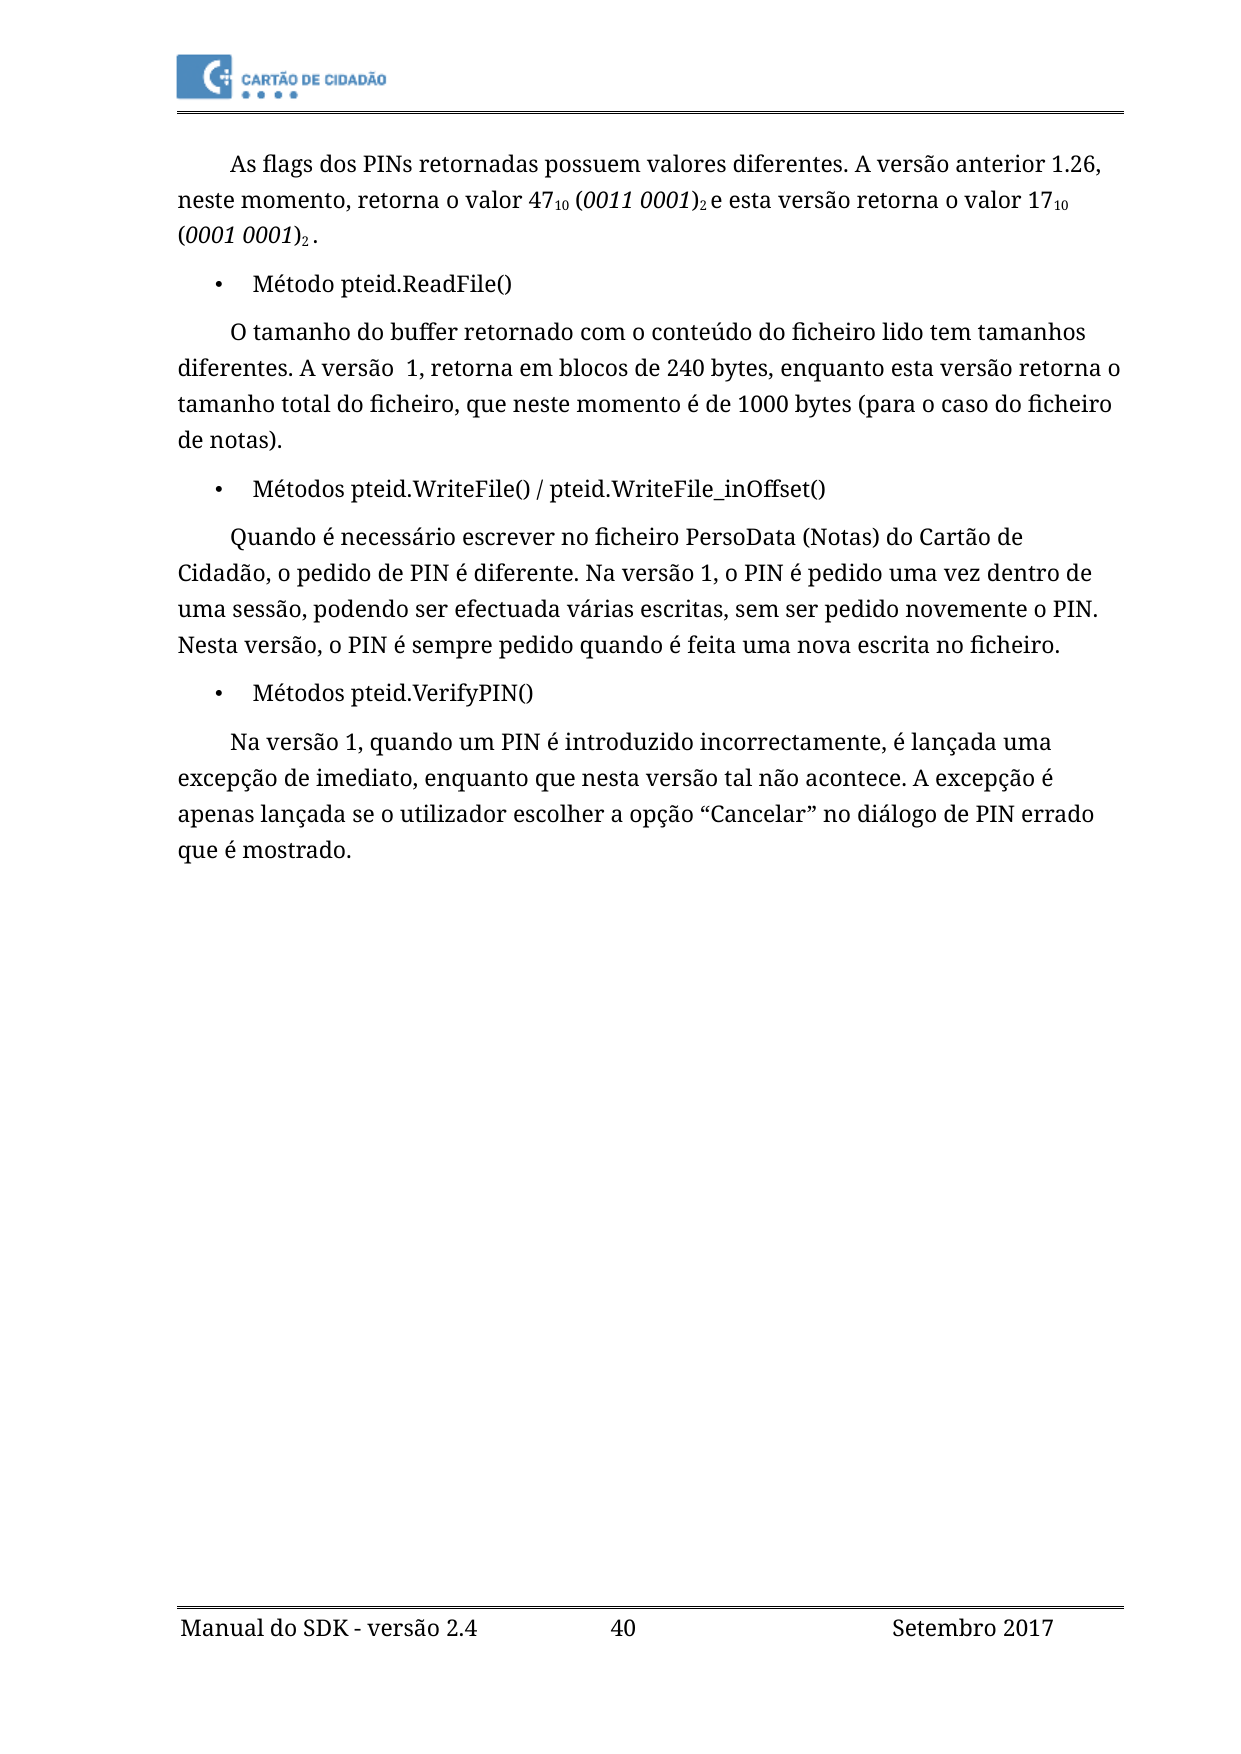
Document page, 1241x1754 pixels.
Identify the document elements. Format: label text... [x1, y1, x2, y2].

list Métodos pteid.VerifyPIN() [215, 677, 1124, 708]
picture [174, 49, 428, 106]
text Na versão 1, quando um PIN é introduzido incorrectamente, é lançada uma excepção de imediato, enquanto que nesta versão tal não acontece. A excepção é apenas lançada se o utilizador escolher a opção “Cancelar” no diálogo de PIN errado que é mostrado. [177, 726, 1124, 865]
list Método pteid.ReadFile() [215, 268, 1124, 299]
text O tamanho do buffer retornado com o conteúdo do ficheiro lido tem tamanhos diferentes. A versão 1, retorna em blocos de 240 bytes, enquanto esta versão retorna o tamanho total do ficheiro, que neste momento é de 1000 bytes (para o caso do ficheiro de notas). [177, 316, 1124, 455]
text As flags dos PINs retornadas possuem valores diferentes. A versão anterior 1.26, neste momento, retorna o valor 4710 (0011 0001)2 e esta versão retorna o valor 1710 (0001 0001)2 . [177, 148, 1124, 251]
list Métodos pteid.WriteFile() / pteid.WriteFile_inOffset() [215, 473, 1124, 504]
text Quando é necessário escrever no ficheiro PersoData (Notas) do Cartão de Cidadão, o pedido de PIN é diferente. Na versão 1, o PIN é pedido uma vez dentro de uma sessão, podendo ser efectuada várias escritas, sem ser pedido novemente o PIN. Nesta versão, o PIN é sempre pedido quando é feita uma nova escrita no ficheiro. [177, 521, 1124, 660]
